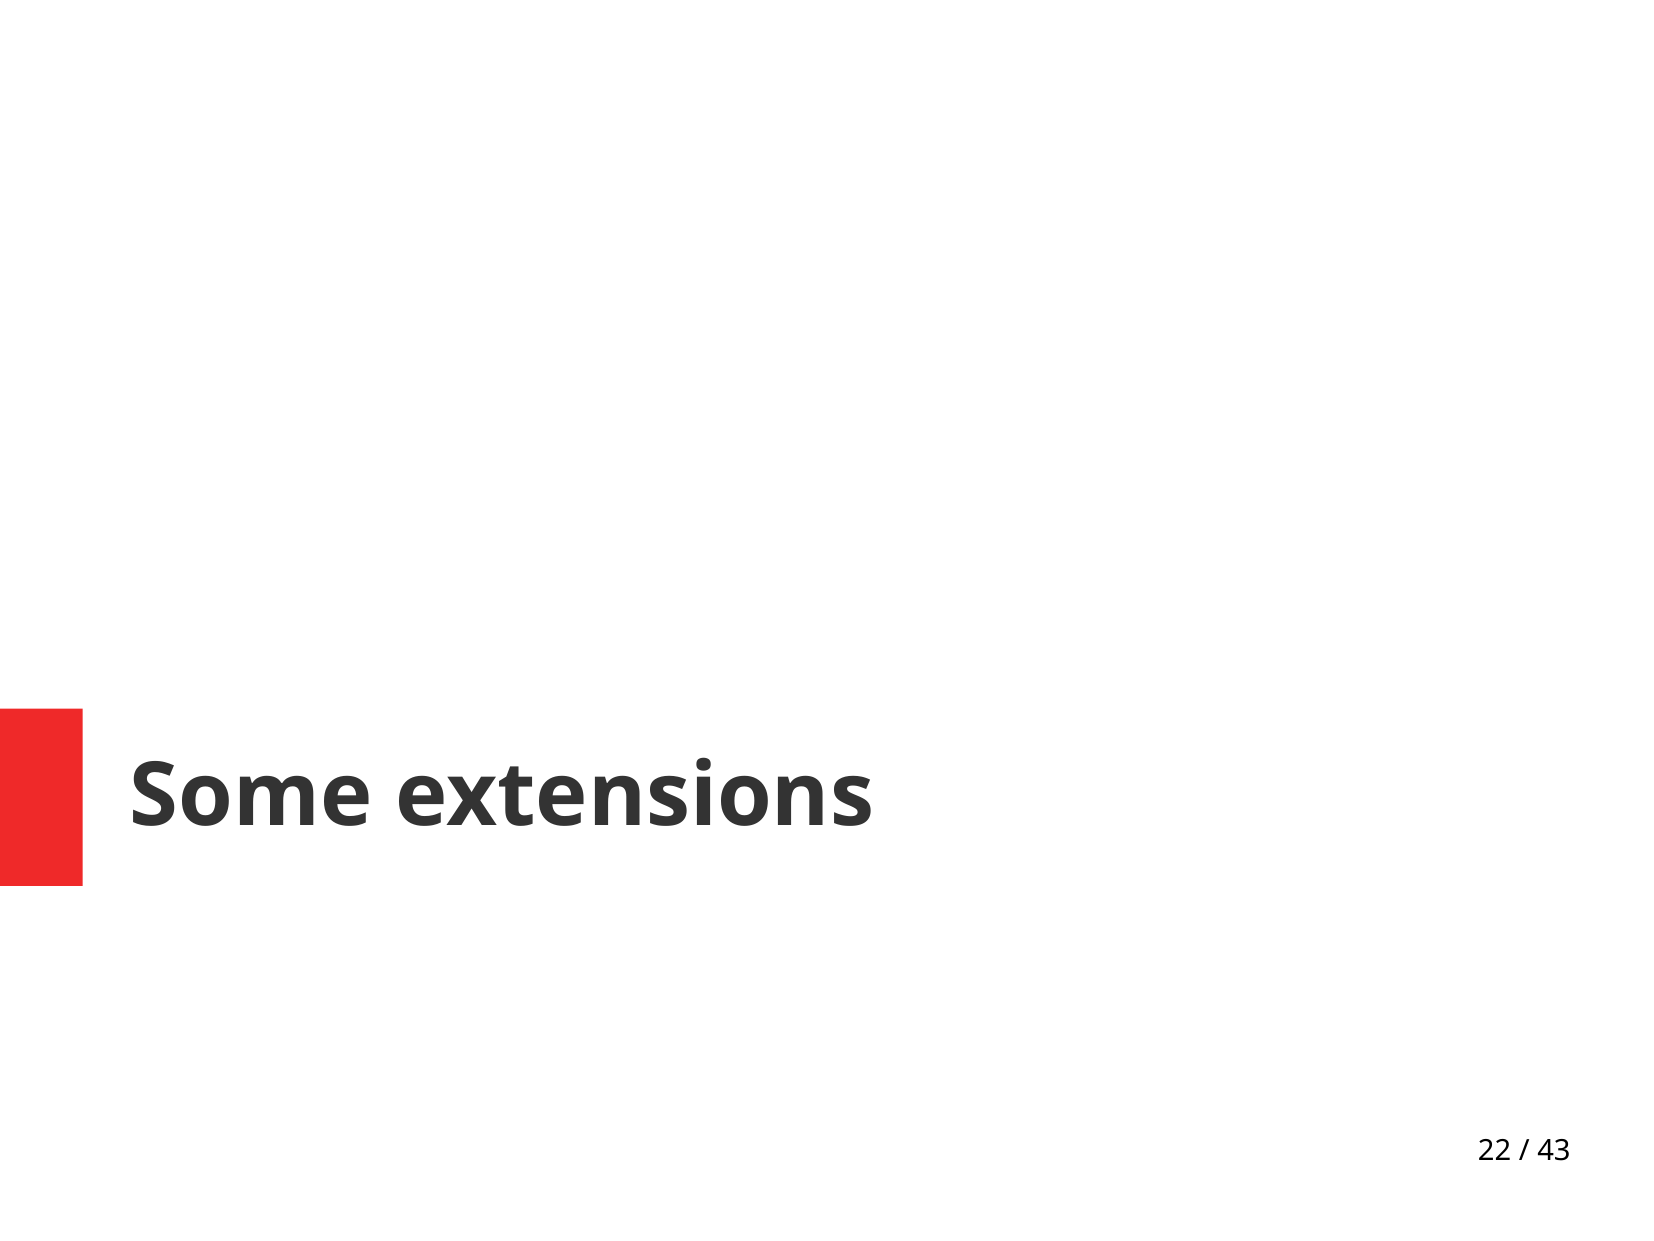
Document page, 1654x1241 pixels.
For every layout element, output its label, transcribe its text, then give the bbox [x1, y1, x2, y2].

title Some extensions [129, 673, 1536, 910]
